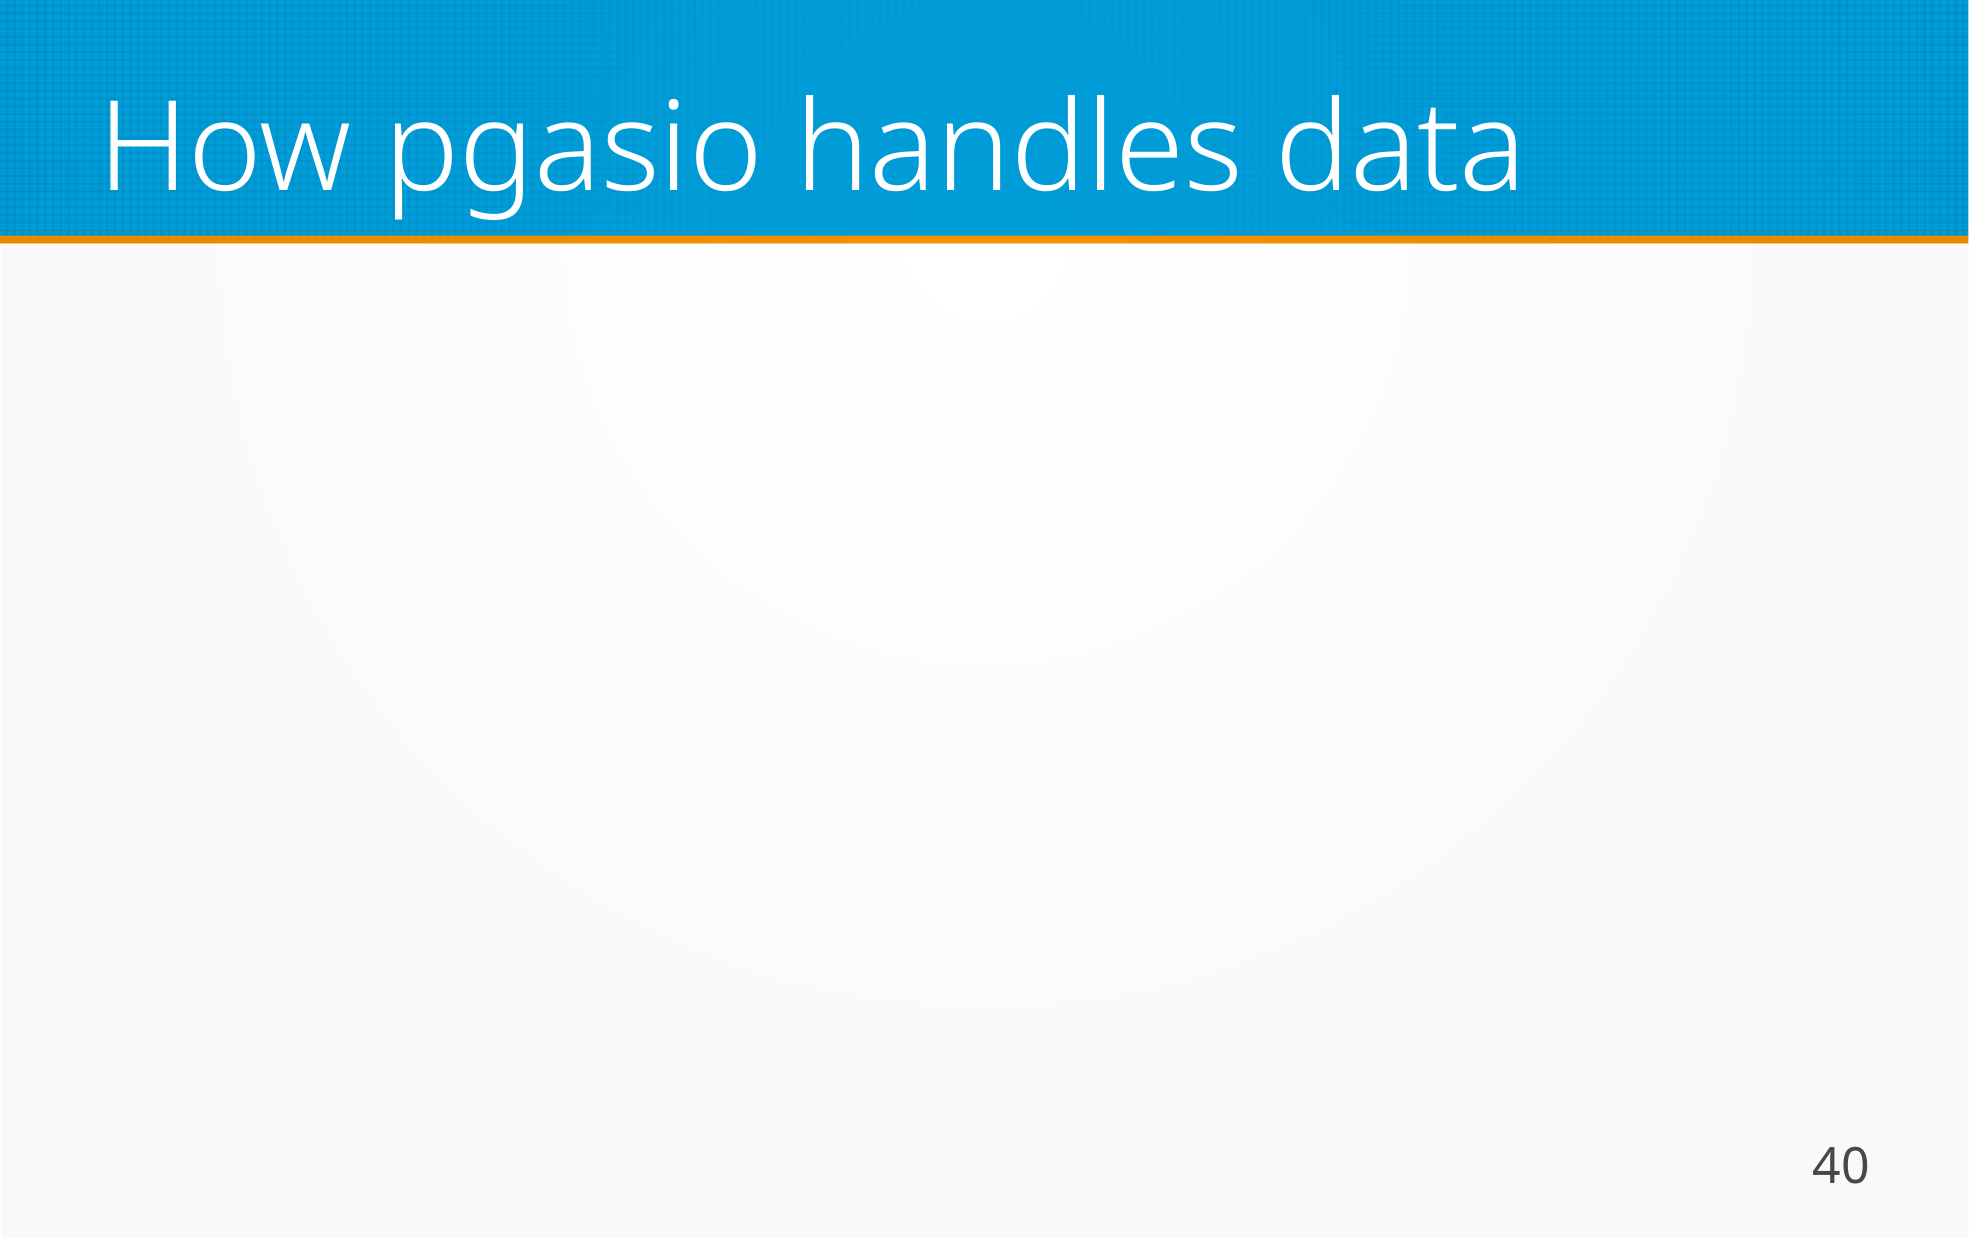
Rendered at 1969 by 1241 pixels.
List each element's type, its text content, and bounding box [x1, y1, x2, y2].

title How pgasio handles data [98, 19, 1870, 227]
picture [0, 236, 1969, 1241]
